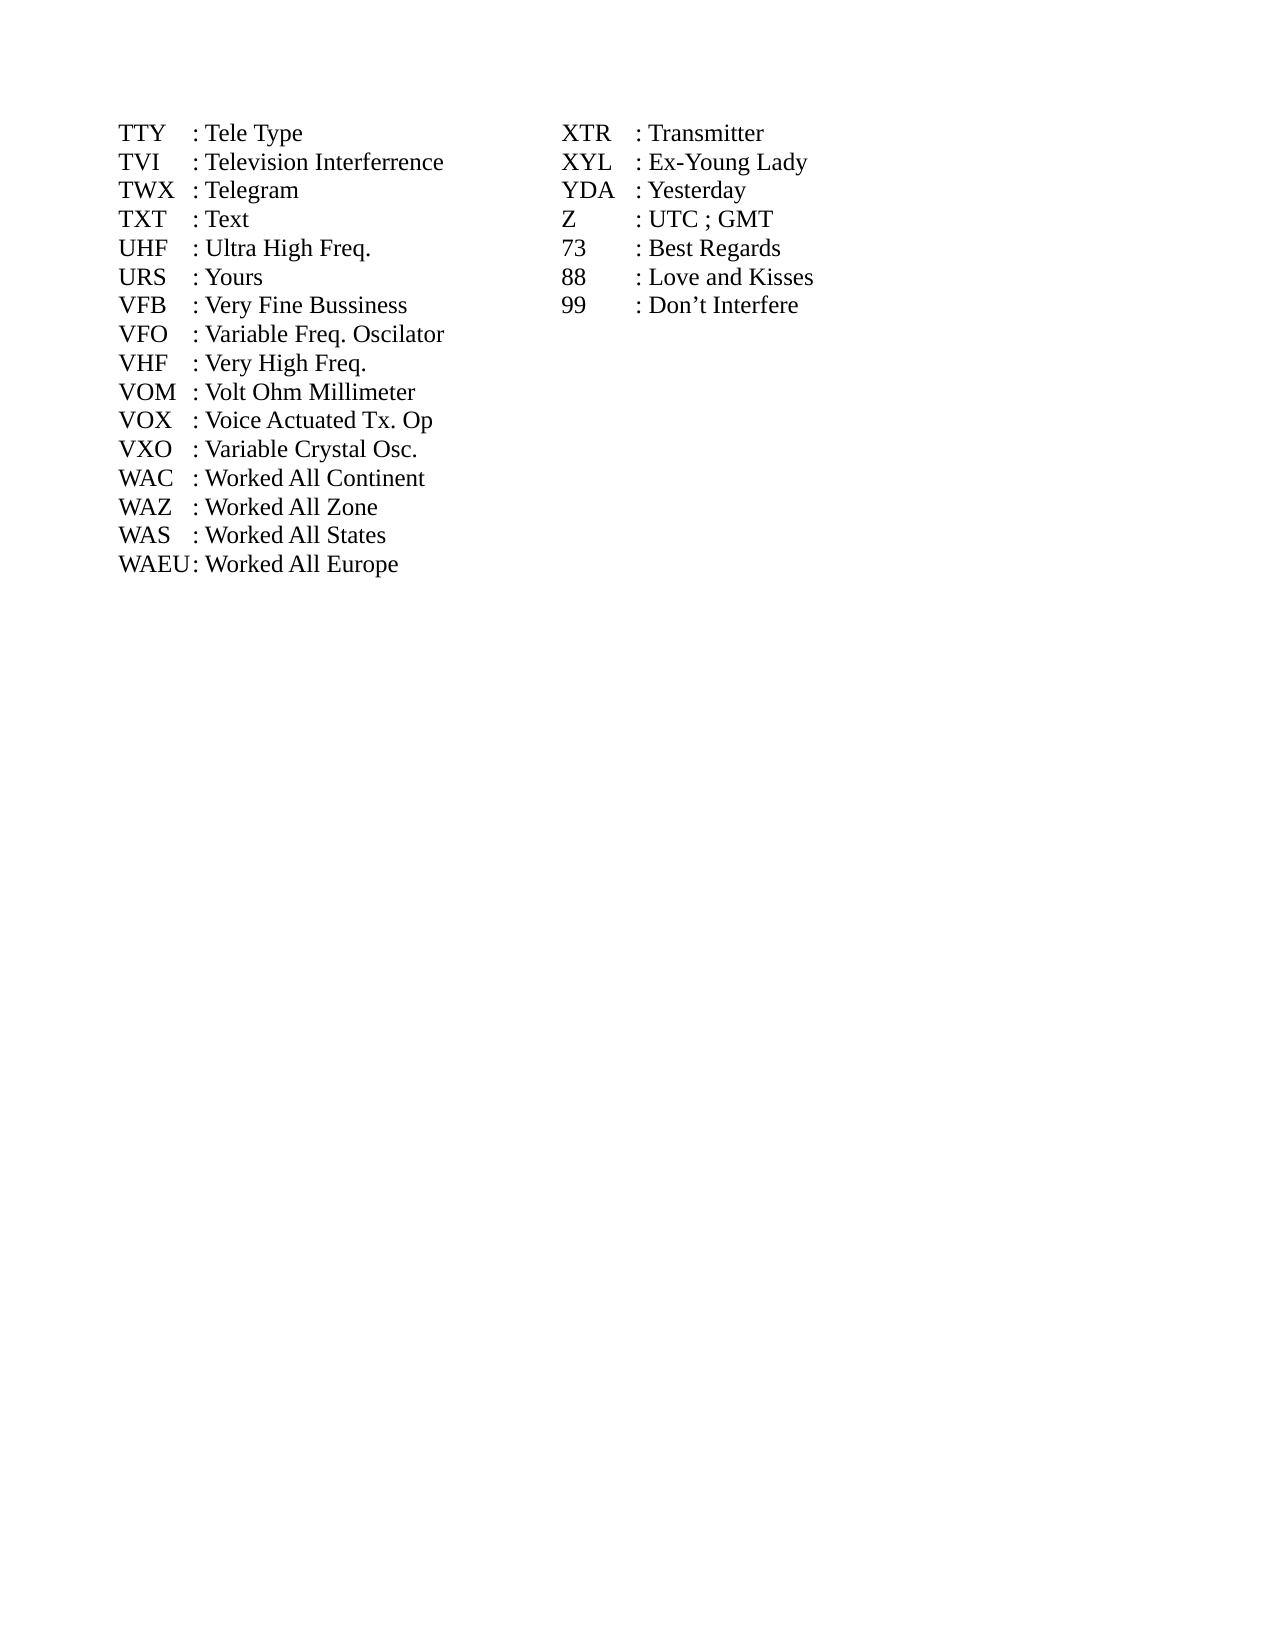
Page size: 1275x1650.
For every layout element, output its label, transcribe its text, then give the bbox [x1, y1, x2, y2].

text VFB : Very Fine Bussiness 99 : Don’t Interfere [118, 291, 1157, 319]
text WAEU : Worked All Europe [118, 549, 1157, 578]
text WAC : Worked All Continent [118, 463, 1157, 492]
text VFO : Variable Freq. Oscilator [118, 319, 1157, 348]
text UHF : Ultra High Freq. 73 : Best Regards [118, 233, 1157, 262]
text WAZ : Worked All Zone [118, 492, 1157, 521]
text URS : Yours 88 : Love and Kisses [118, 262, 1157, 291]
text TWX : Telegram YDA : Yesterday [118, 176, 1157, 204]
text WAS : Worked All States [118, 521, 1157, 549]
text VXO : Variable Crystal Osc. [118, 434, 1157, 463]
text VOM : Volt Ohm Millimeter [118, 377, 1157, 406]
text VOX : Voice Actuated Tx. Op [118, 406, 1157, 434]
text TXT : Text Z : UTC ; GMT [118, 204, 1157, 233]
text VHF : Very High Freq. [118, 348, 1157, 377]
text TVI : Television Interferrence XYL : Ex-Young Lady [118, 147, 1157, 176]
text TTY : Tele Type XTR : Transmitter [118, 118, 1157, 147]
